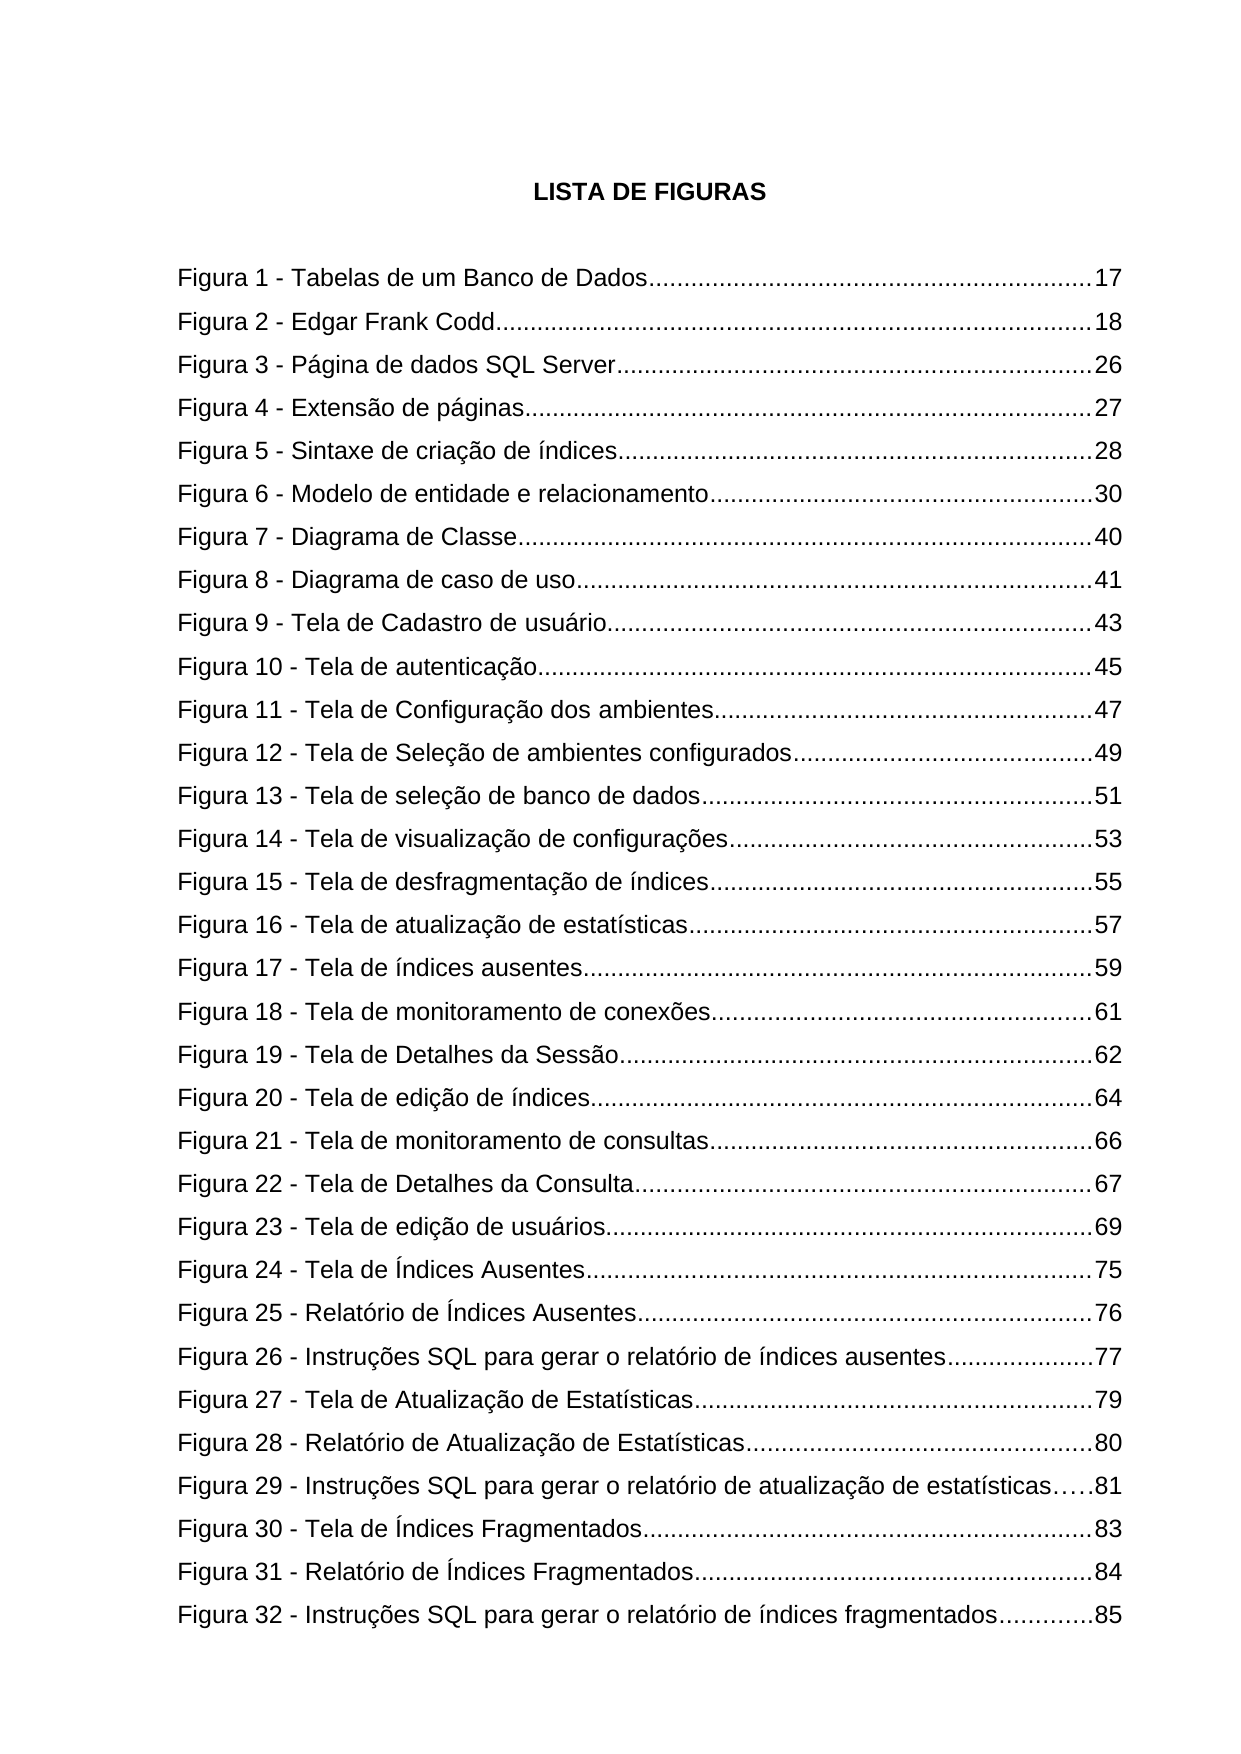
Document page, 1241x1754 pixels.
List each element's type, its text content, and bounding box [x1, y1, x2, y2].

text Figura 16 - Tela de atualização de estatísticas 57 [177, 910, 1122, 939]
text Figura 12 - Tela de Seleção de ambientes configurados 49 [177, 738, 1122, 766]
text Figura 26 - Instruções SQL para gerar o relatório de índices ausentes 77 [177, 1341, 1122, 1370]
text Figura 8 - Diagrama de caso de uso 41 [177, 565, 1122, 594]
text Figura 29 - Instruções SQL para gerar o relatório de atualização de estatísticas 81 [177, 1471, 1122, 1499]
text Figura 27 - Tela de Atualização de Estatísticas 79 [177, 1384, 1122, 1413]
text Figura 10 - Tela de autenticação 45 [177, 651, 1122, 680]
text Figura 14 - Tela de visualização de configurações 53 [177, 824, 1122, 853]
text Figura 23 - Tela de edição de usuários 69 [177, 1212, 1122, 1241]
text Figura 30 - Tela de Índices Fragmentados 83 [177, 1514, 1122, 1543]
text Figura 19 - Tela de Detalhes da Sessão 62 [177, 1039, 1122, 1068]
text Figura 5 - Sintaxe de criação de índices 28 [177, 436, 1122, 464]
text Figura 7 - Diagrama de Classe 40 [177, 522, 1122, 551]
text Figura 3 - Página de dados SQL Server 26 [177, 349, 1122, 378]
text Figura 20 - Tela de edição de índices 64 [177, 1083, 1122, 1111]
text Figura 25 - Relatório de Índices Ausentes 76 [177, 1298, 1122, 1327]
text Figura 18 - Tela de monitoramento de conexões 61 [177, 996, 1122, 1025]
text Figura 15 - Tela de desfragmentação de índices 55 [177, 867, 1122, 896]
text Figura 31 - Relatório de Índices Fragmentados 84 [177, 1557, 1122, 1586]
text Figura 28 - Relatório de Atualização de Estatísticas 80 [177, 1428, 1122, 1456]
text Figura 13 - Tela de seleção de banco de dados 51 [177, 781, 1122, 809]
text Figura 11 - Tela de Configuração dos ambientes 47 [177, 694, 1122, 723]
text Figura 17 - Tela de índices ausentes 59 [177, 953, 1122, 982]
text Figura 32 - Instruções SQL para gerar o relatório de índices fragmentados 85 [177, 1600, 1122, 1629]
text Figura 4 - Extensão de páginas 27 [177, 393, 1122, 421]
text Figura 24 - Tela de Índices Ausentes 75 [177, 1255, 1122, 1284]
text LISTA DE FIGURAS [177, 177, 1122, 206]
text Figura 2 - Edgar Frank Codd 18 [177, 306, 1122, 335]
text Figura 21 - Tela de monitoramento de consultas 66 [177, 1126, 1122, 1154]
text Figura 22 - Tela de Detalhes da Consulta 67 [177, 1169, 1122, 1198]
text Figura 1 - Tabelas de um Banco de Dados 17 [177, 263, 1122, 292]
text Figura 9 - Tela de Cadastro de usuário 43 [177, 608, 1122, 637]
text Figura 6 - Modelo de entidade e relacionamento 30 [177, 479, 1122, 508]
